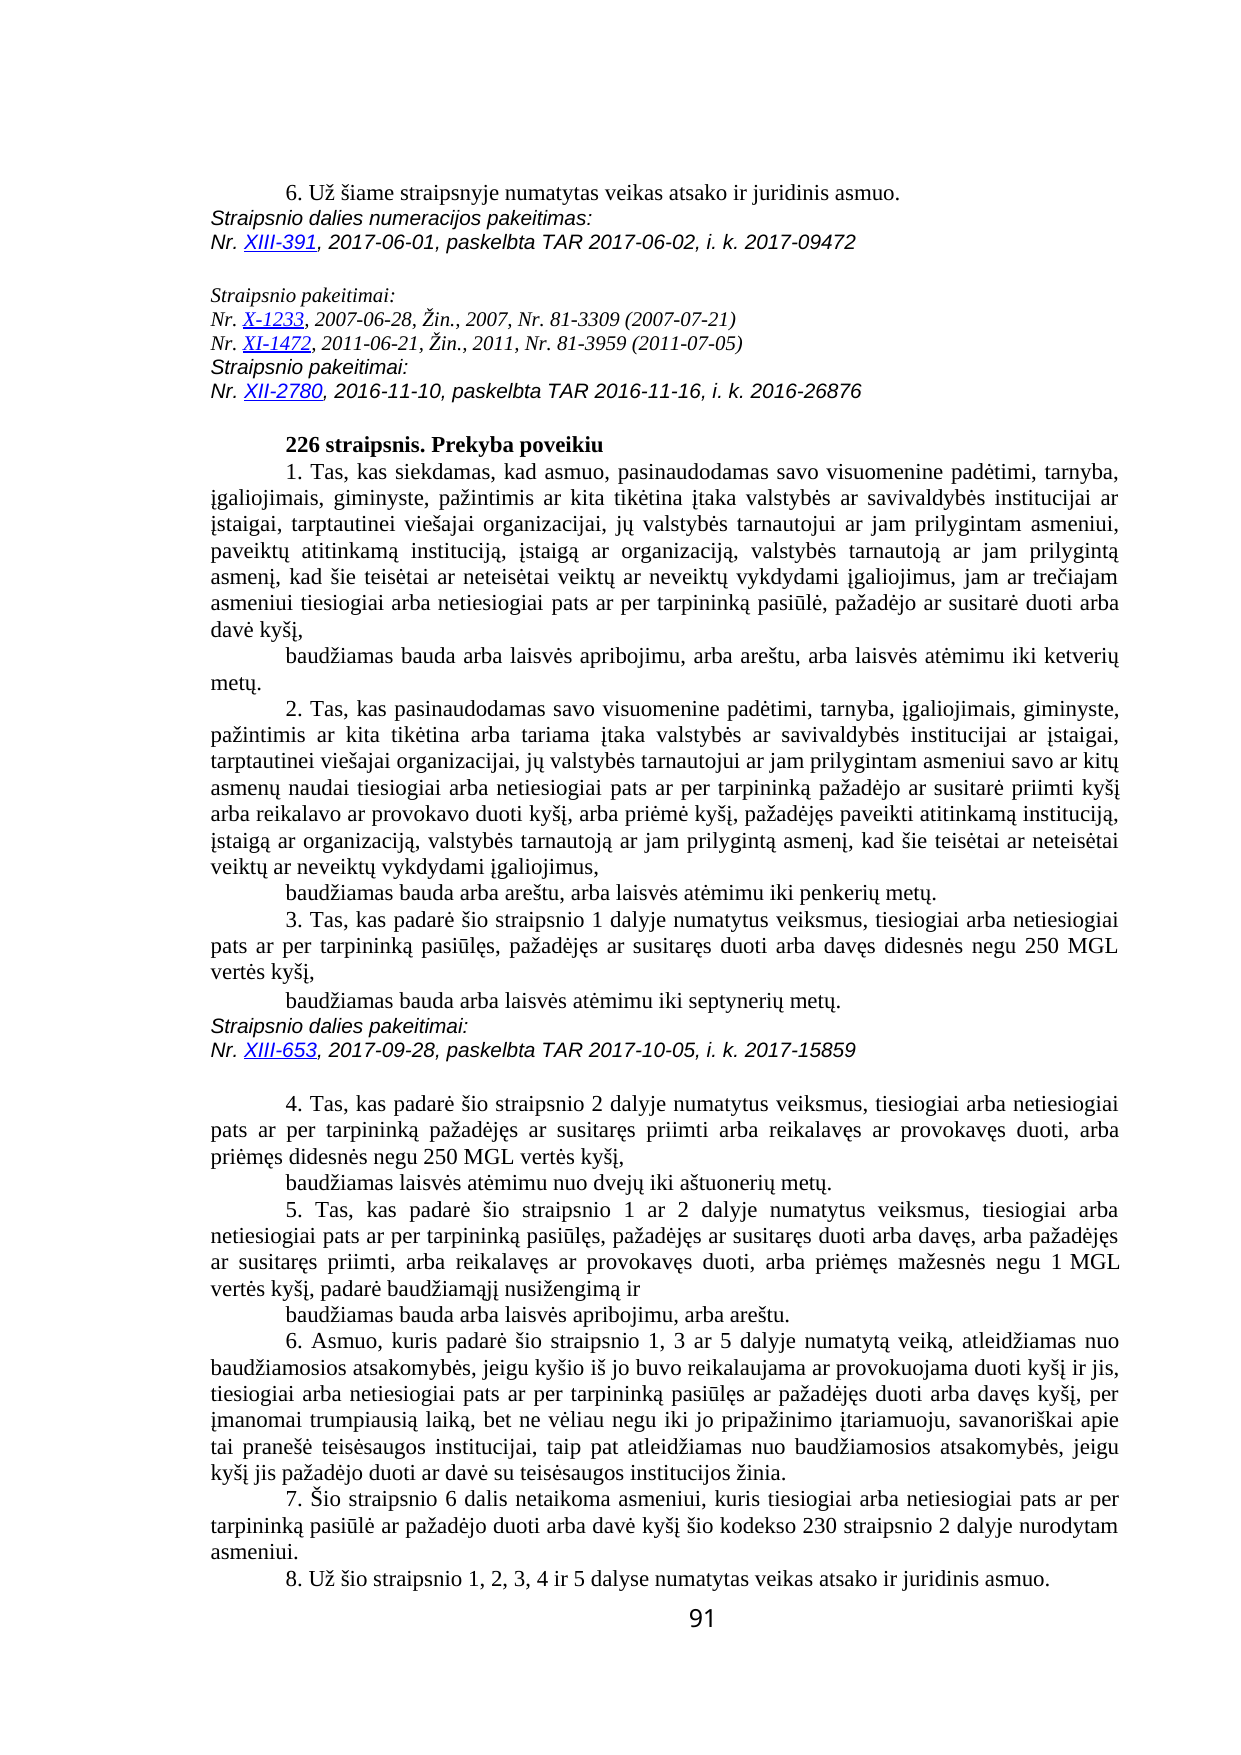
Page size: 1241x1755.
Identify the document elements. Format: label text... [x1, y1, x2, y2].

text 4. Tas, kas padarė šio straipsnio 2 dalyje numatytus veiksmus, tiesiogiai arba netiesiogiai pats ar per tarpininką pažadėjęs ar susitaręs priimti arba reikalavęs ar provokavęs duoti, arba priėmęs didesnės negu 250 MGL vertės kyšį, [210, 1090, 1120, 1169]
text 226 straipsnis. Prekyba poveikiu [210, 431, 1120, 458]
text 1. Tas, kas siekdamas, kad asmuo, pasinaudodamas savo visuomenine padėtimi, tarnyba, įgaliojimais, giminyste, pažintimis ar kita tikėtina įtaka valstybės ar savivaldybės institucijai ar įstaigai, tarptautinei viešajai organizacijai, jų valstybės tarnautojui ar jam prilygintam asmeniui, paveiktų atitinkamą instituciją, įstaigą ar organizaciją, valstybės tarnautoją ar jam prilygintą asmenį, kad šie teisėtai ar neteisėtai veiktų ar neveiktų vykdydami įgaliojimus, jam ar trečiajam asmeniui tiesiogiai arba netiesiogiai pats ar per tarpininką pasiūlė, pažadėjo ar susitarė duoti arba davė kyšį, [210, 458, 1120, 642]
text Straipsnio pakeitimai: [210, 282, 1120, 307]
text Straipsnio dalies numeracijos pakeitimas: [210, 206, 1120, 230]
text Nr. X-1233, 2007-06-28, Žin., 2007, Nr. 81-3309 (2007-07-21) [210, 307, 1120, 331]
text 6. Už šiame straipsnyje numatytas veikas atsako ir juridinis asmuo. [210, 179, 1120, 206]
text Nr. XIII-391, 2017-06-01, paskelbta TAR 2017-06-02, i. k. 2017-09472 [210, 230, 1120, 254]
text Nr. XII-2780, 2016-11-10, paskelbta TAR 2016-11-16, i. k. 2016-26876 [210, 379, 1120, 403]
text baudžiamas bauda arba laisvės apribojimu, arba areštu, arba laisvės atėmimu iki ketverių metų. [210, 642, 1120, 695]
text 3. Tas, kas padarė šio straipsnio 1 dalyje numatytus veiksmus, tiesiogiai arba netiesiogiai pats ar per tarpininką pasiūlęs, pažadėjęs ar susitaręs duoti arba davęs didesnės negu 250 MGL vertės kyšį, [210, 906, 1120, 985]
text baudžiamas bauda arba laisvės atėmimu iki septynerių metų. [210, 985, 1120, 1013]
text 2. Tas, kas pasinaudodamas savo visuomenine padėtimi, tarnyba, įgaliojimais, giminyste, pažintimis ar kita tikėtina arba tariama įtaka valstybės ar savivaldybės institucijai ar įstaigai, tarptautinei viešajai organizacijai, jų valstybės tarnautojui ar jam prilygintam asmeniui savo ar kitų asmenų naudai tiesiogiai arba netiesiogiai pats ar per tarpininką pažadėjo ar susitarė priimti kyšį arba reikalavo ar provokavo duoti kyšį, arba priėmė kyšį, pažadėjęs paveikti atitinkamą instituciją, įstaigą ar organizaciją, valstybės tarnautoją ar jam prilygintą asmenį, kad šie teisėtai ar neteisėtai veiktų ar neveiktų vykdydami įgaliojimus, [210, 695, 1120, 879]
text baudžiamas bauda arba laisvės apribojimu, arba areštu. [210, 1301, 1120, 1327]
text Straipsnio dalies pakeitimai: [210, 1013, 1120, 1037]
text Straipsnio pakeitimai: [210, 355, 1120, 379]
text 8. Už šio straipsnio 1, 2, 3, 4 ir 5 dalyse numatytas veikas atsako ir juridinis asmuo. [210, 1564, 1120, 1591]
text 6. Asmuo, kuris padarė šio straipsnio 1, 3 ar 5 dalyje numatytą veiką, atleidžiamas nuo baudžiamosios atsakomybės, jeigu kyšio iš jo buvo reikalaujama ar provokuojama duoti kyšį ir jis, tiesiogiai arba netiesiogiai pats ar per tarpininką pasiūlęs ar pažadėjęs duoti arba davęs kyšį, per įmanomai trumpiausią laiką, bet ne vėliau negu iki jo pripažinimo įtariamuoju, savanoriškai apie tai pranešė teisėsaugos institucijai, taip pat atleidžiamas nuo baudžiamosios atsakomybės, jeigu kyšį jis pažadėjo duoti ar davė su teisėsaugos institucijos žinia. [210, 1327, 1120, 1486]
text Nr. XIII-653, 2017-09-28, paskelbta TAR 2017-10-05, i. k. 2017-15859 [210, 1037, 1120, 1061]
text Nr. XI-1472, 2011-06-21, Žin., 2011, Nr. 81-3959 (2011-07-05) [210, 331, 1120, 355]
text 7. Šio straipsnio 6 dalis netaikoma asmeniui, kuris tiesiogiai arba netiesiogiai pats ar per tarpininką pasiūlė ar pažadėjo duoti arba davė kyšį šio kodekso 230 straipsnio 2 dalyje nurodytam asmeniui. [210, 1486, 1120, 1564]
text 5. Tas, kas padarė šio straipsnio 1 ar 2 dalyje numatytus veiksmus, tiesiogiai arba netiesiogiai pats ar per tarpininką pasiūlęs, pažadėjęs ar susitaręs duoti arba davęs, arba pažadėjęs ar susitaręs priimti, arba reikalavęs ar provokavęs duoti, arba priėmęs mažesnės negu 1 MGL vertės kyšį, padarė baudžiamąjį nusižengimą ir [210, 1196, 1120, 1301]
text baudžiamas bauda arba areštu, arba laisvės atėmimu iki penkerių metų. [210, 879, 1120, 906]
text baudžiamas laisvės atėmimu nuo dvejų iki aštuonerių metų. [210, 1169, 1120, 1196]
